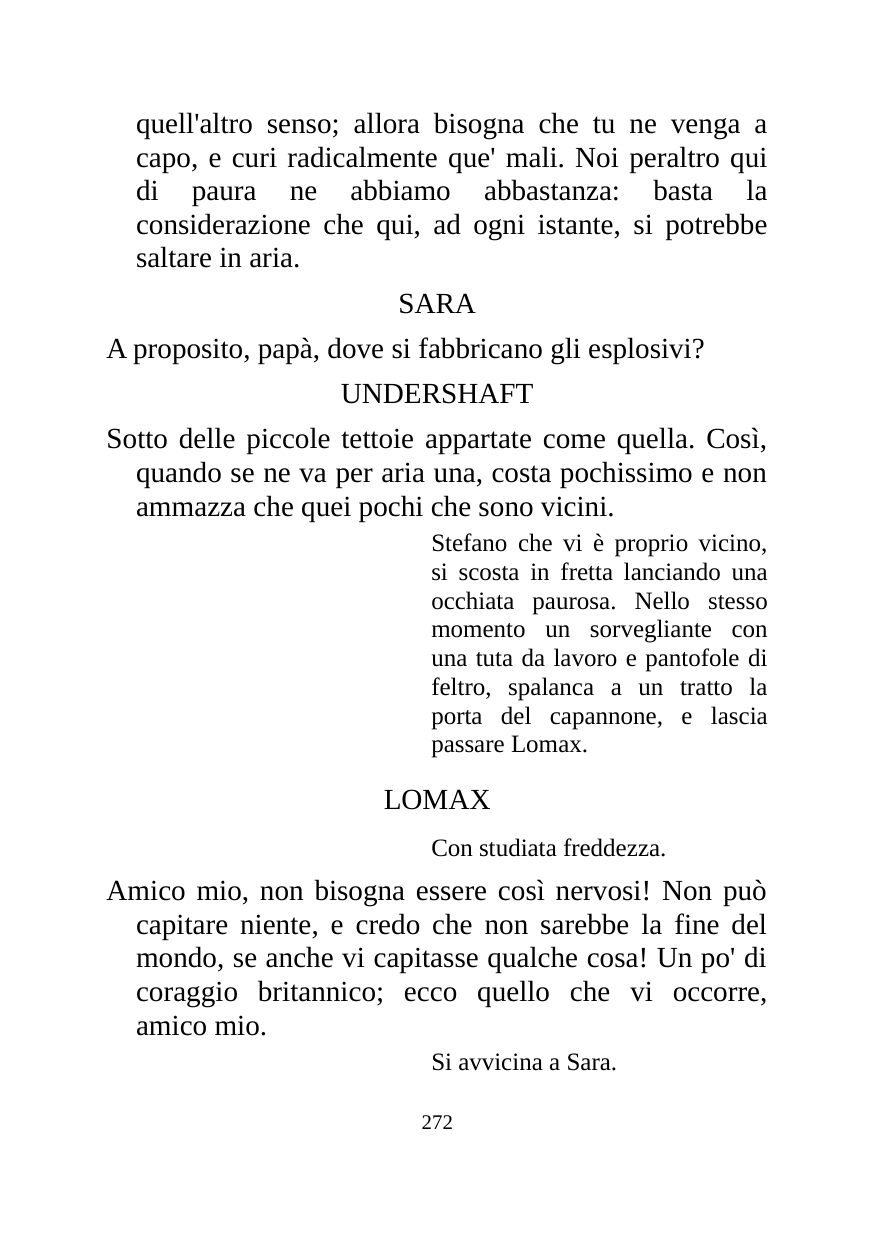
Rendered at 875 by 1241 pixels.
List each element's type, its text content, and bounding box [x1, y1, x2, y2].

text UNDERSHAFT [106, 376, 768, 410]
text LOMAX [106, 782, 768, 815]
text A proposito, papà, dove si fabbricano gli esplosivi? [106, 331, 768, 364]
text Con studiata freddezza. [431, 833, 768, 862]
text quell'altro senso; allora bisogna che tu ne venga a capo, e curi radicalmente que' mali. Noi peraltro qui di paura ne abbiamo abbastanza: basta la considerazione che qui, ad ogni istante, si potrebbe saltare in aria. [106, 106, 768, 274]
text Sotto delle piccole tettoie appartate come quella. Così, quando se ne va per aria una, costa pochissimo e non ammazza che quei pochi che sono vicini. [106, 422, 768, 522]
text Amico mio, non bisogna essere così nervosi! Non può capitare niente, e credo che non sarebbe la fine del mondo, se anche vi capitasse qualche cosa! Un po' di coraggio britannico; ecco quello che vi occorre, amico mio. [106, 873, 768, 1041]
text Si avvicina a Sara. [431, 1047, 768, 1076]
text SARA [106, 286, 768, 319]
text Stefano che vi è proprio vicino, si scosta in fretta lanciando una occhiata paurosa. Nello stesso momento un sorvegliante con una tuta da lavoro e pantofole di feltro, spalanca a un tratto la porta del capannone, e lascia passare Lomax. [431, 528, 768, 758]
